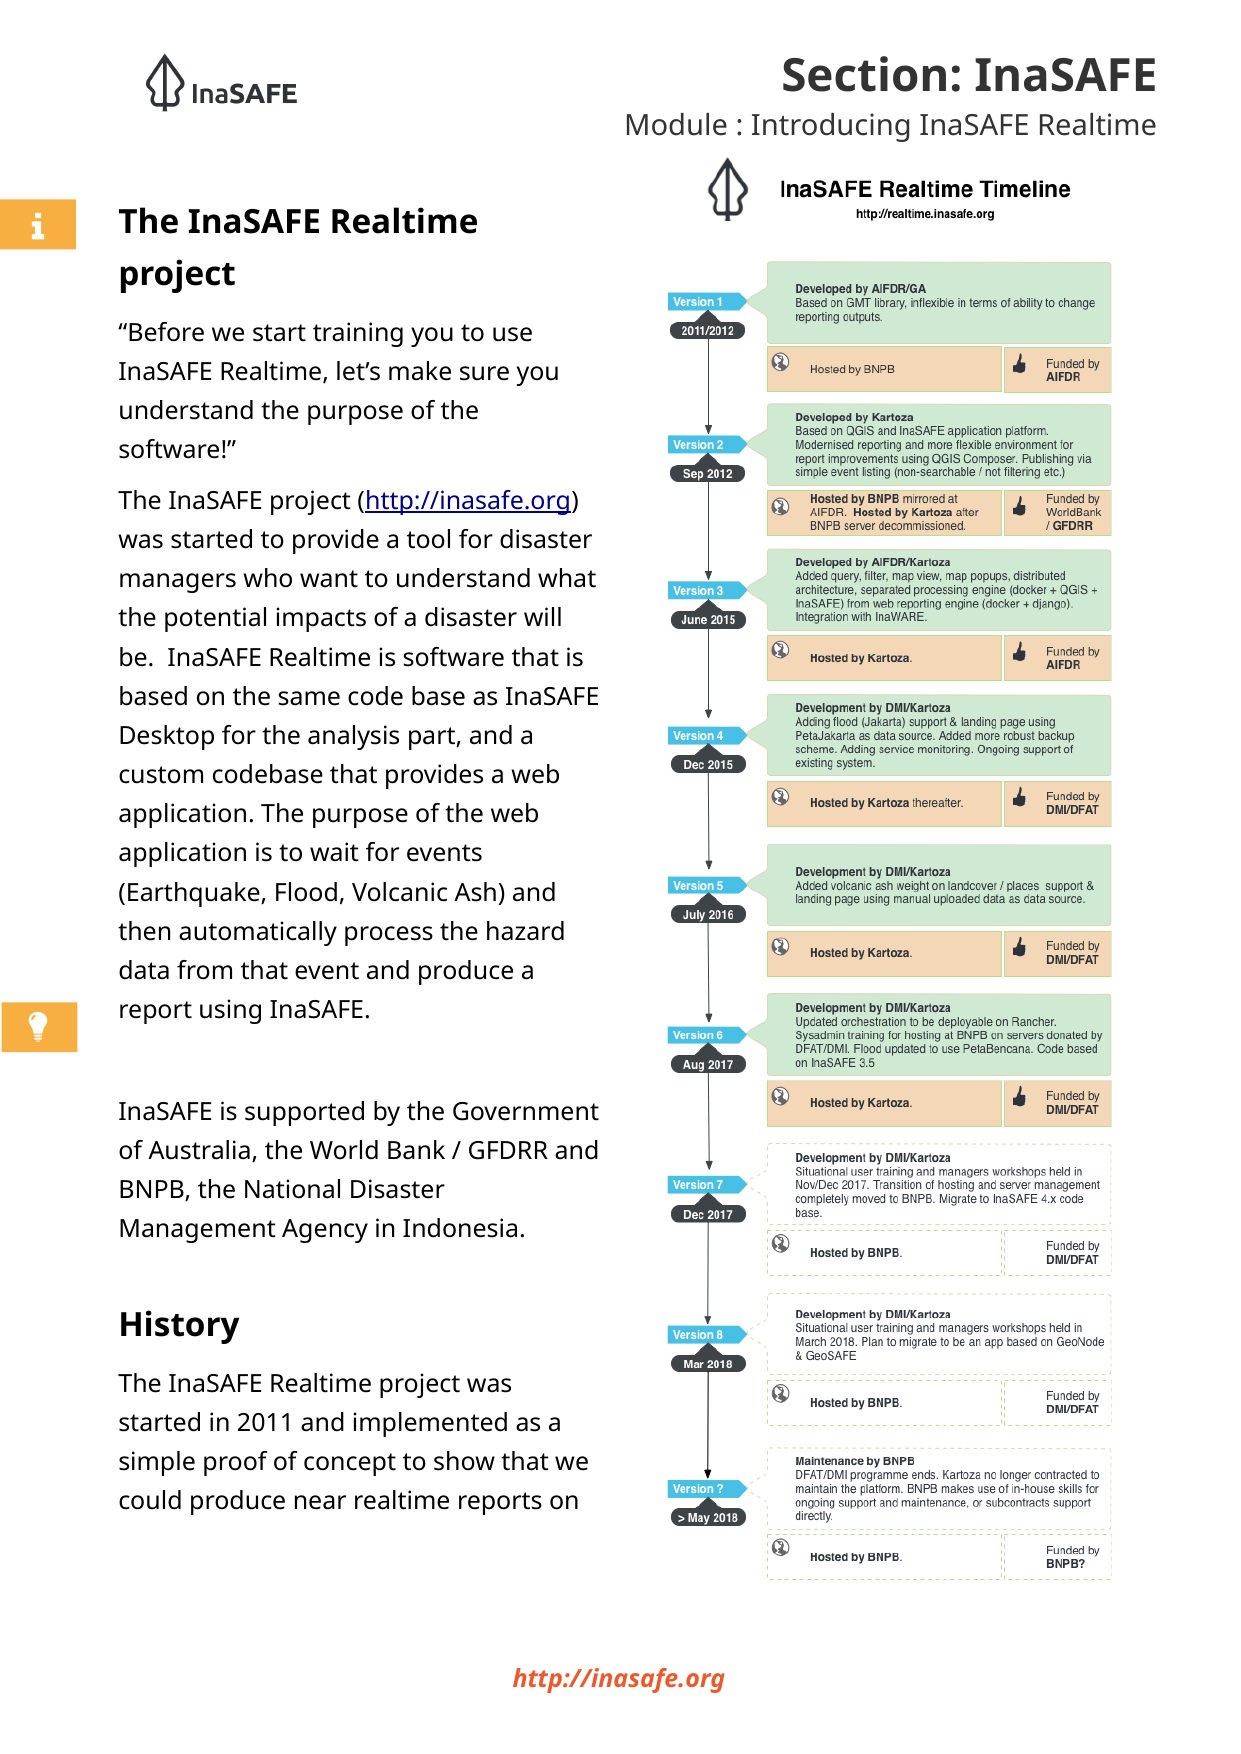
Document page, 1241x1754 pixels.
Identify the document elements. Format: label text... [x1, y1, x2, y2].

text “Before we start training you to use InaSAFE Realtime, let’s make sure you understand the purpose of the software!” [118, 314, 601, 466]
text History [118, 1301, 601, 1347]
text The InaSAFE Realtime project was started in 2011 and implemented as a simple proof of concept to show that we could produce near realtime reports on [118, 1365, 601, 1517]
subtitle The InaSAFE Realtime project [118, 198, 601, 296]
text InaSAFE is supported by the Government of Australia, the World Bank / GFDRR and BNPB, the National Disaster Management Agency in Indonesia. [118, 1094, 601, 1284]
text The InaSAFE project (http://inasafe.org) was started to provide a tool for disaster managers who want to understand what the potential impacts of a disaster will be. InaSAFE Realtime is software that is based on the same code base as InaSAFE Desktop for the analysis part, and a custom codebase that provides a web application. The purpose of the web application is to wait for events (Earthquake, Flood, Volcanic Ash) and then automatically process the hazard data from that event and produce a report using InaSAFE. [118, 483, 601, 1026]
picture [126, 35, 322, 131]
picture [601, 134, 1177, 1587]
